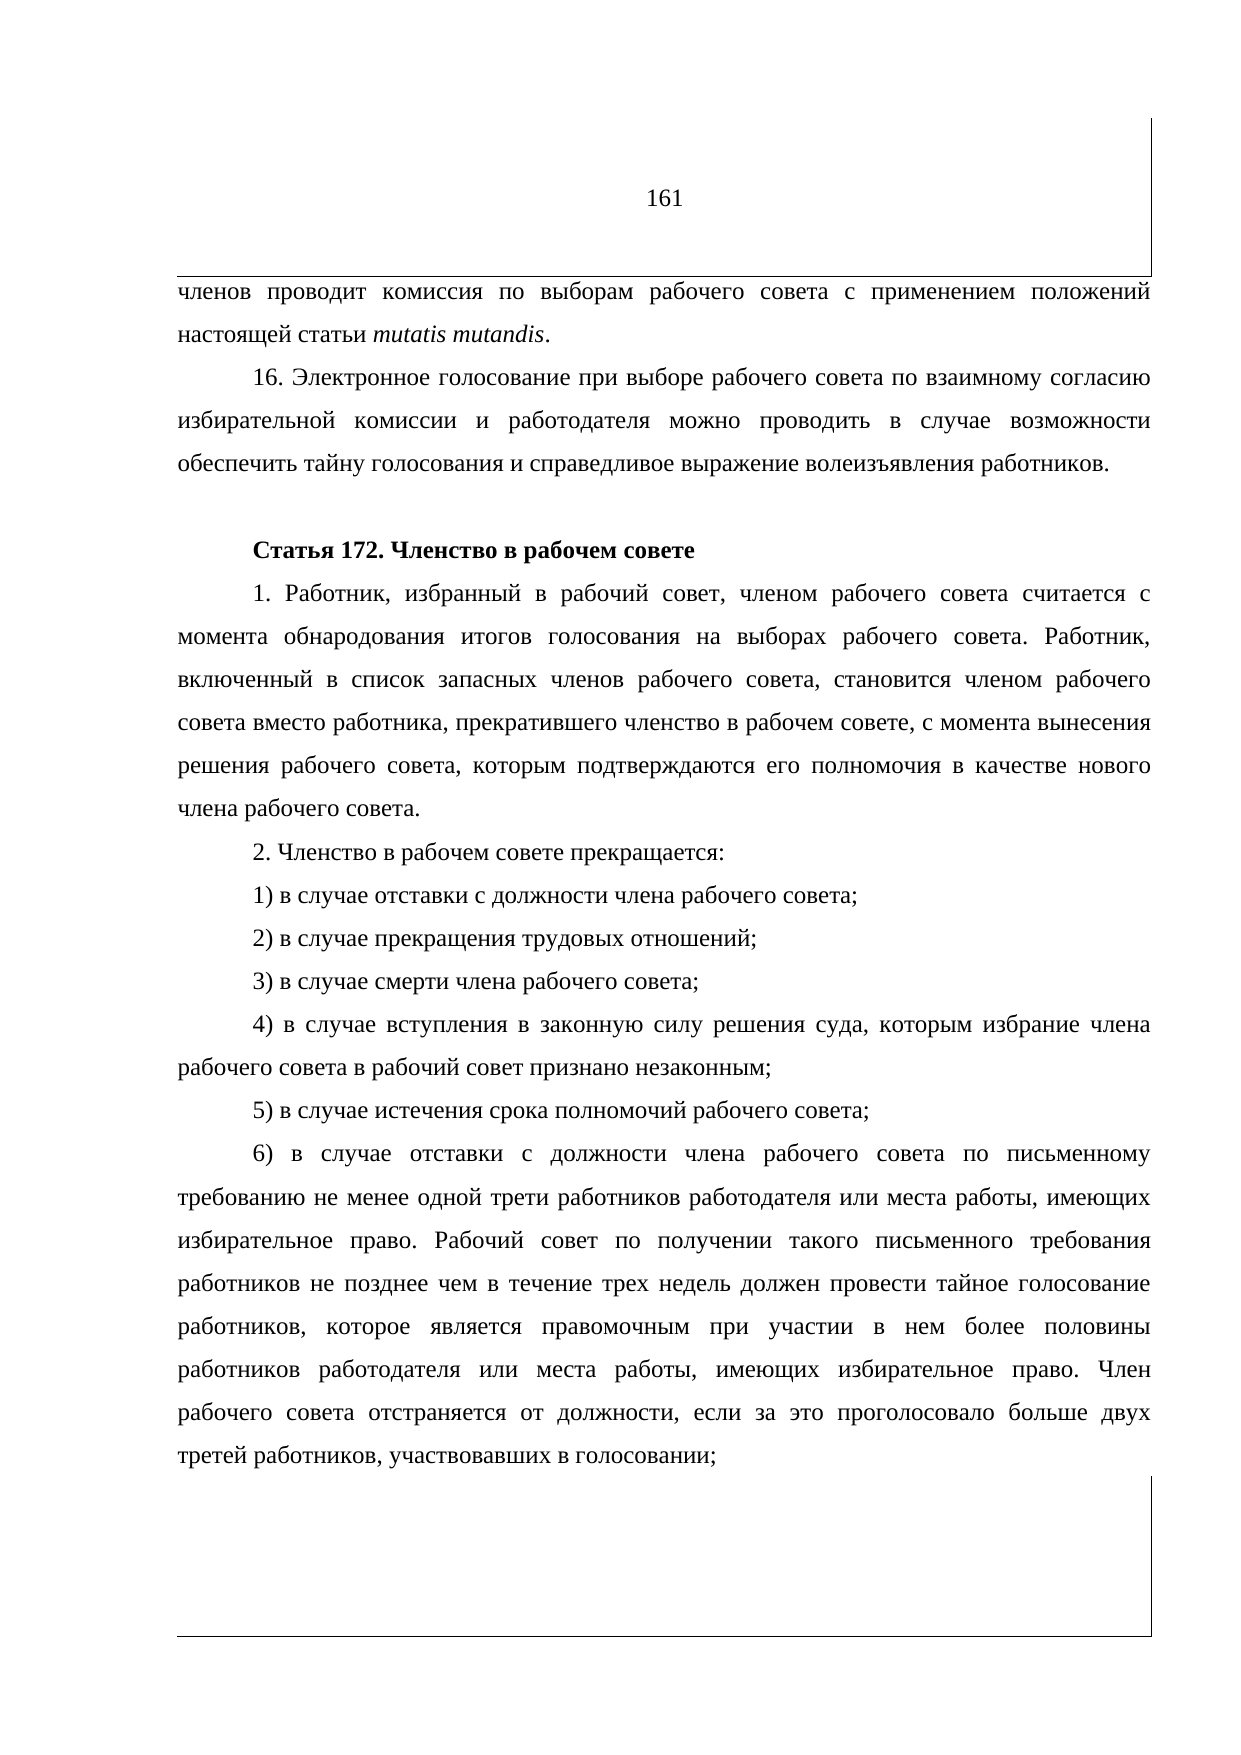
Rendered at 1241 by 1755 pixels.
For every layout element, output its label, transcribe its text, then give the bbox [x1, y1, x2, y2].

text членов проводит комиссия по выборам рабочего совета с применением положений настоящей статьи mutatis mutandis. [177, 276, 1152, 348]
text 2. Членство в рабочем совете прекращается: [177, 837, 1152, 865]
text 1. Работник, избранный в рабочий совет, членом рабочего совета считается с момента обнародования итогов голосования на выборах рабочего совета. Работник, включенный в список запасных членов рабочего совета, становится членом рабочего совета вместо работника, прекратившего членство в рабочем совете, с момента вынесения решения рабочего совета, которым подтверждаются его полномочия в качестве нового члена рабочего совета. [177, 578, 1152, 822]
text Статья 172. Членство в рабочем совете [177, 535, 1152, 563]
text 3) в случае смерти члена рабочего совета; [177, 966, 1152, 995]
text 16. Электронное голосование при выборе рабочего совета по взаимному согласию избирательной комиссии и работодателя можно проводить в случае возможности обеспечить тайну голосования и справедливое выражение волеизъявления работников. [177, 362, 1152, 477]
text 6) в случае отставки с должности члена рабочего совета по письменному требованию не менее одной трети работников работодателя или места работы, имеющих избирательное право. Рабочий совет по получении такого письменного требования работников не позднее чем в течение трех недель должен провести тайное голосование работников, которое является правомочным при участии в нем более половины работников работодателя или места работы, имеющих избирательное право. Член рабочего совета отстраняется от должности, если за это проголосовало больше двух третей работников, участвовавших в голосовании; [177, 1138, 1152, 1469]
text 4) в случае вступления в законную силу решения суда, которым избрание члена рабочего совета в рабочий совет признано незаконным; [177, 1009, 1152, 1081]
text 2) в случае прекращения трудовых отношений; [177, 923, 1152, 952]
text 5) в случае истечения срока полномочий рабочего совета; [177, 1095, 1152, 1124]
text 1) в случае отставки с должности члена рабочего совета; [177, 880, 1152, 908]
